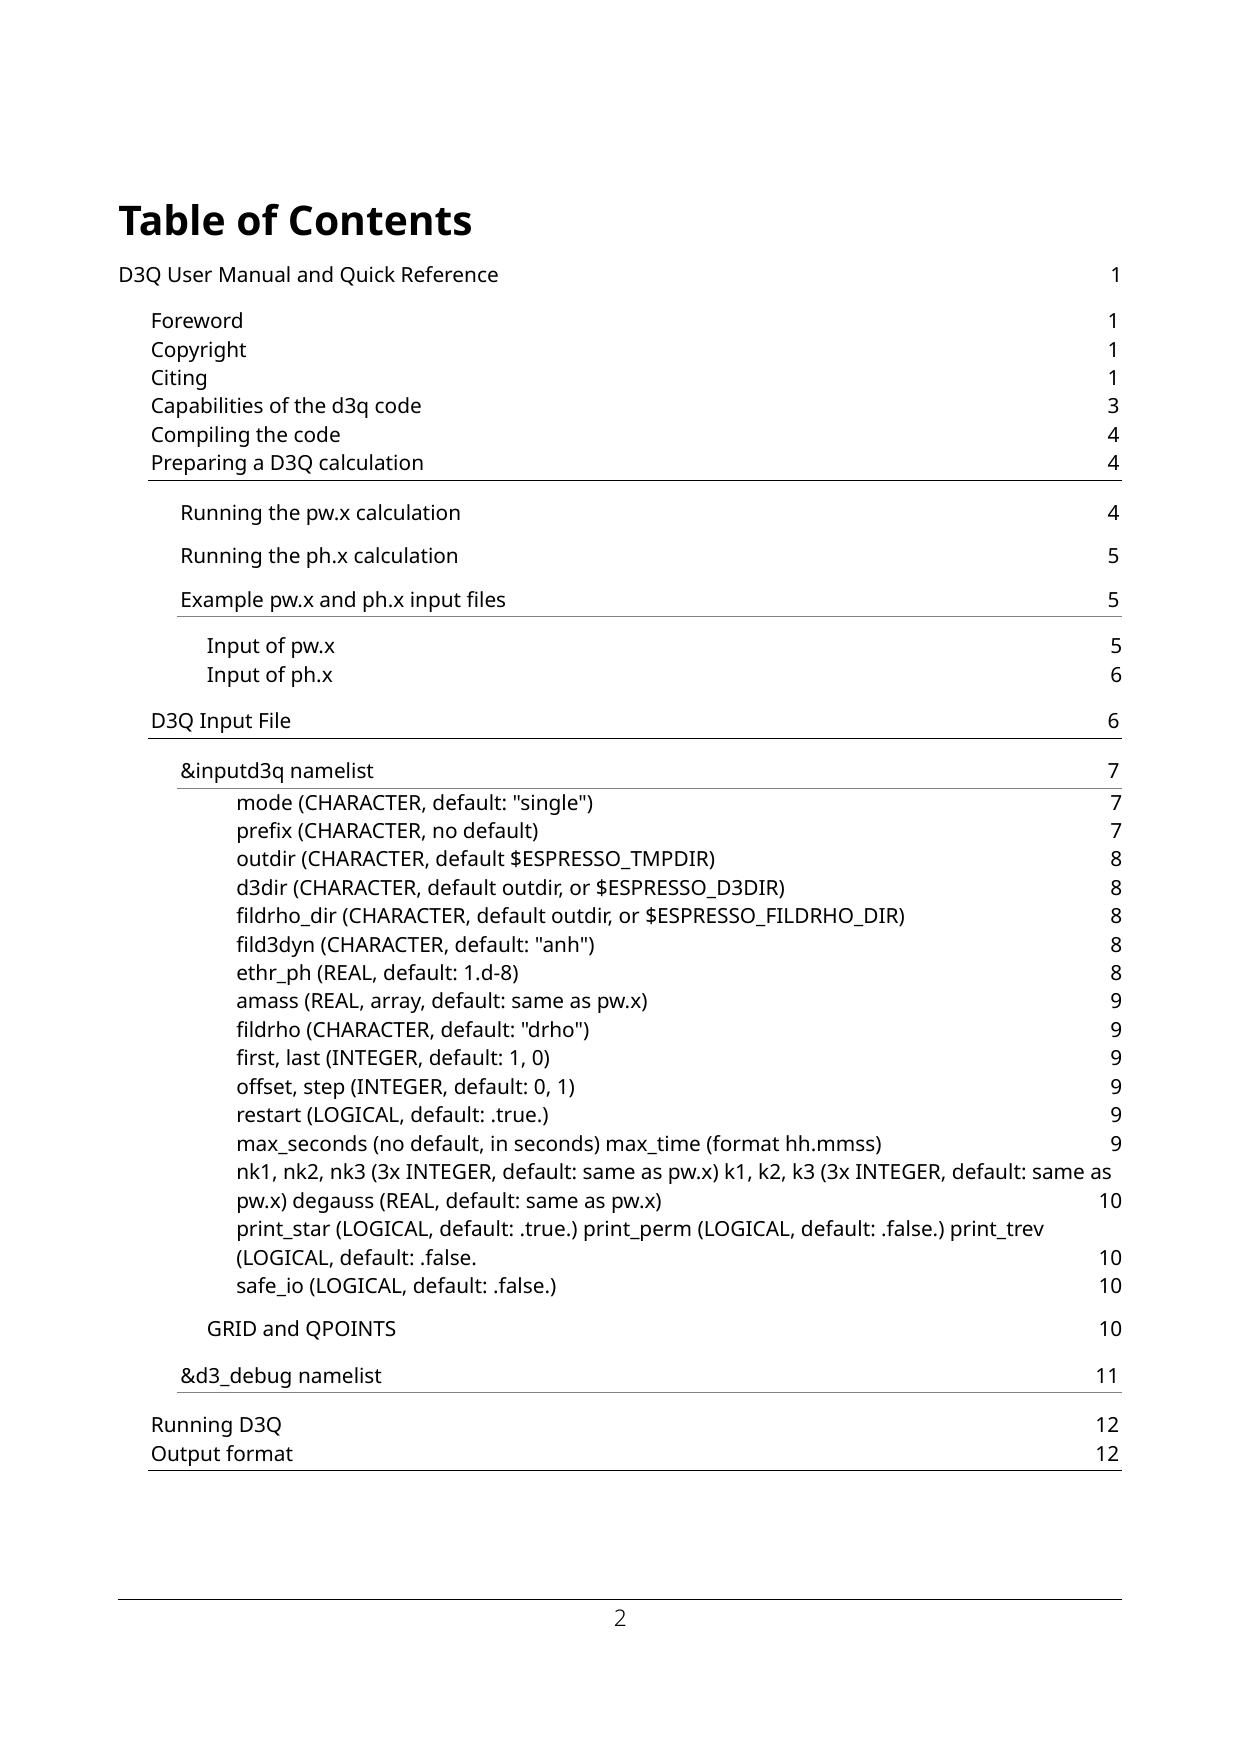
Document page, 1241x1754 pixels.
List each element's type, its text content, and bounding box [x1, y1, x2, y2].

text outdir (CHARACTER, default $ESPRESSO_TMPDIR) 8 [236, 844, 1122, 873]
text prefix (CHARACTER, no default) 7 [236, 816, 1122, 844]
text D3Q User Manual and Quick Reference 1 [118, 260, 1122, 288]
text print_star (LOGICAL, default: .true.) print_perm (LOGICAL, default: .false.) print_trev (LOGICAL, default: .false. 10 [236, 1214, 1122, 1271]
text mode (CHARACTER, default: "single") 7 [236, 789, 1122, 816]
text restart (LOGICAL, default: .true.) 9 [236, 1100, 1122, 1129]
text Running the pw.x calculation 4 [177, 495, 1122, 527]
text amass (REAL, array, default: same as pw.x) 9 [236, 987, 1122, 1015]
text Copyright 1 [148, 335, 1122, 363]
text Example pw.x and ph.x input files 5 [177, 582, 1122, 616]
text GRID and QPOINTS 10 [207, 1314, 1122, 1343]
text Running D3Q 12 [148, 1407, 1122, 1439]
text &d3_debug namelist 11 [177, 1358, 1122, 1392]
text Input of pw.x 5 [207, 632, 1122, 660]
text Preparing a D3Q calculation 4 [148, 448, 1122, 480]
text Capabilities of the d3q code 3 [148, 392, 1122, 420]
text d3dir (CHARACTER, default outdir, or $ESPRESSO_D3DIR) 8 [236, 873, 1122, 901]
text Foreword 1 [148, 303, 1122, 335]
text nk1, nk2, nk3 (3x INTEGER, default: same as pw.x) k1, k2, k3 (3x INTEGER, default: same as pw.x) degauss (REAL, default: same as pw.x) 10 [236, 1157, 1122, 1214]
text offset, step (INTEGER, default: 0, 1) 9 [236, 1072, 1122, 1100]
text D3Q Input File 6 [148, 703, 1122, 738]
text max_seconds (no default, in seconds) max_time (format hh.mmss) 9 [236, 1129, 1122, 1157]
text fildrho (CHARACTER, default: "drho") 9 [236, 1015, 1122, 1043]
text safe_io (LOGICAL, default: .false.) 10 [236, 1271, 1122, 1299]
subtitle Table of Contents [118, 192, 1122, 247]
text Citing 1 [148, 363, 1122, 392]
text ethr_ph (REAL, default: 1.d-8) 8 [236, 958, 1122, 987]
text fildrho_dir (CHARACTER, default outdir, or $ESPRESSO_FILDRHO_DIR) 8 [236, 901, 1122, 930]
text Input of ph.x 6 [207, 660, 1122, 688]
text Compiling the code 4 [148, 420, 1122, 448]
text Running the ph.x calculation 5 [177, 538, 1122, 570]
text Output format 12 [148, 1439, 1122, 1470]
text fild3dyn (CHARACTER, default: "anh") 8 [236, 930, 1122, 958]
text &inputd3q namelist 7 [177, 753, 1122, 788]
text first, last (INTEGER, default: 1, 0) 9 [236, 1043, 1122, 1072]
